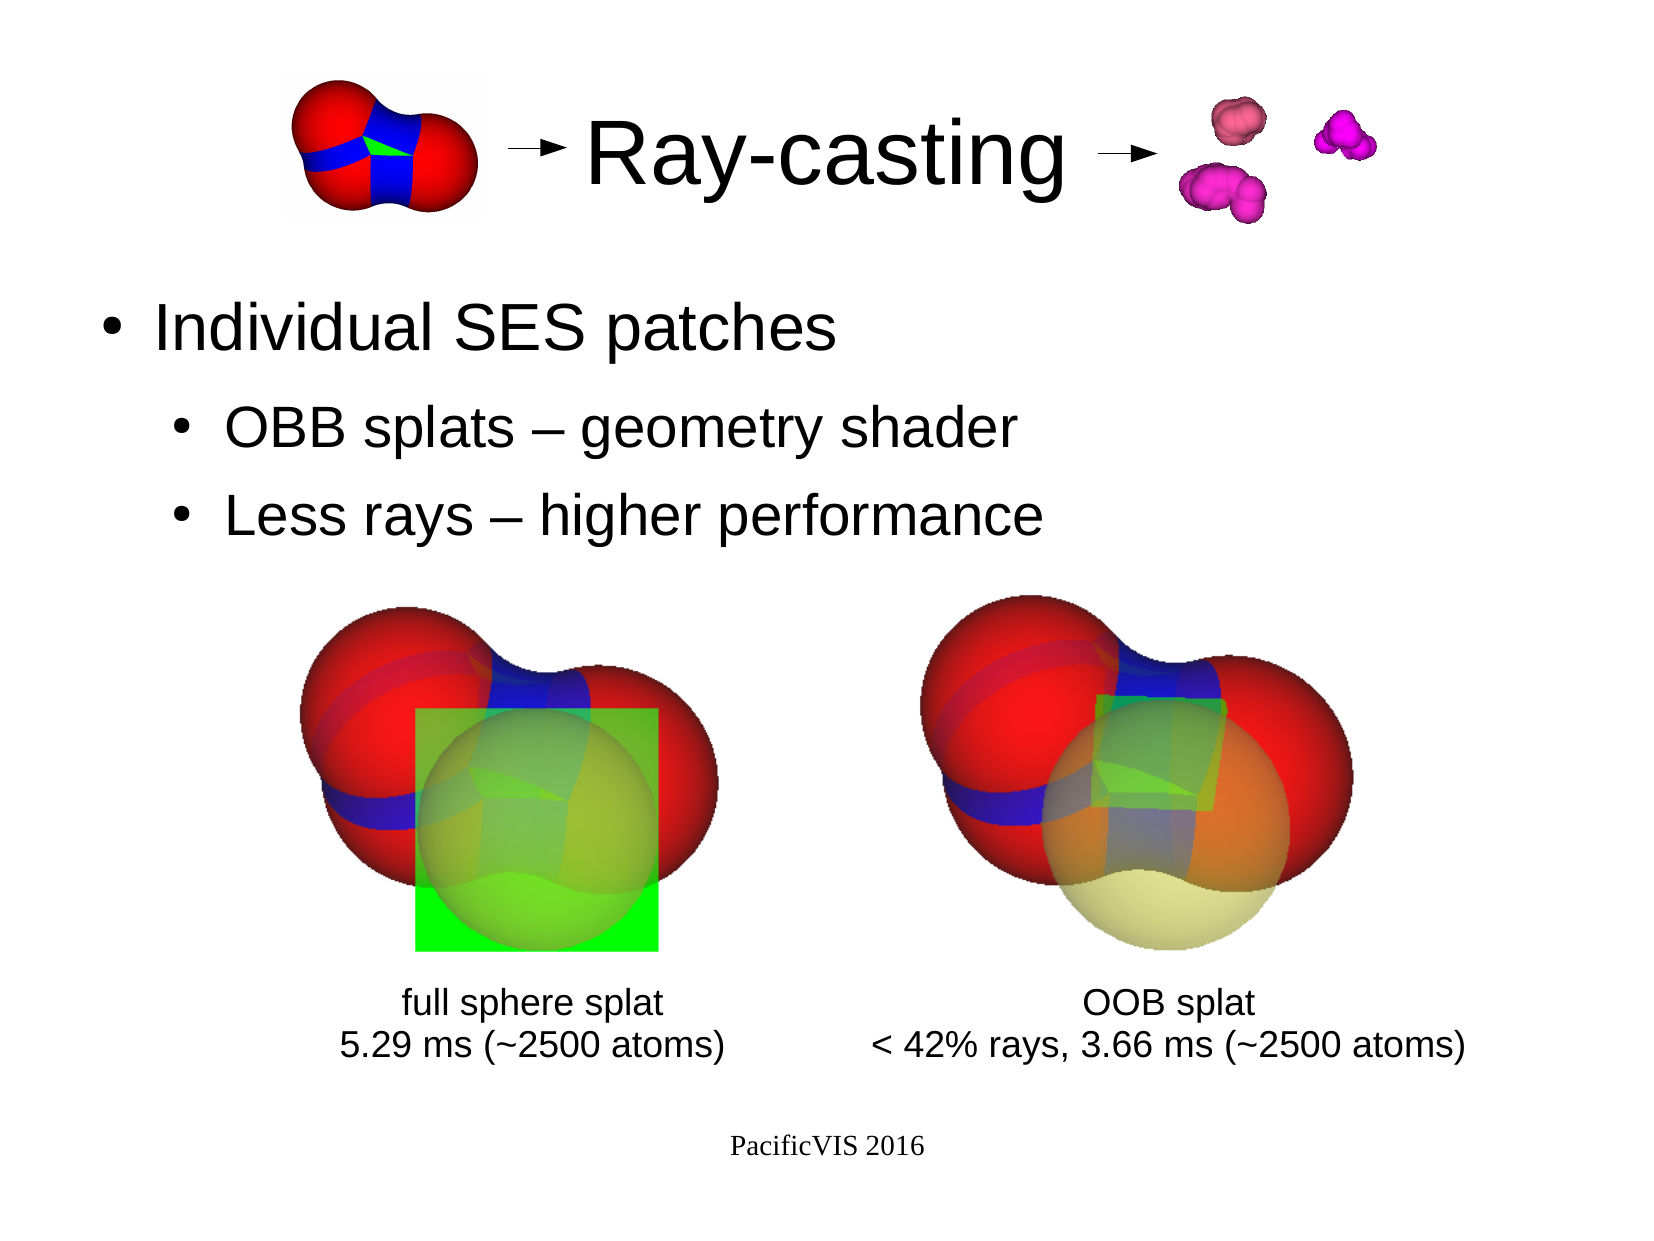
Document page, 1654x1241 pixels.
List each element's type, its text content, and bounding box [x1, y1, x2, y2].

picture [295, 602, 724, 957]
text_box OOB splat < 42% rays, 3.66 ms (~2500 atoms) [856, 974, 1506, 1074]
picture [284, 73, 485, 219]
text_box full sphere splat 5.29 ms (~2500 atoms) [324, 974, 768, 1074]
list Individual SES patches OBB splats – geometry shader Less rays – higher performance [82, 290, 1571, 1109]
picture [915, 590, 1359, 957]
picture [1167, 82, 1388, 237]
title Ray-casting [82, 49, 1571, 257]
